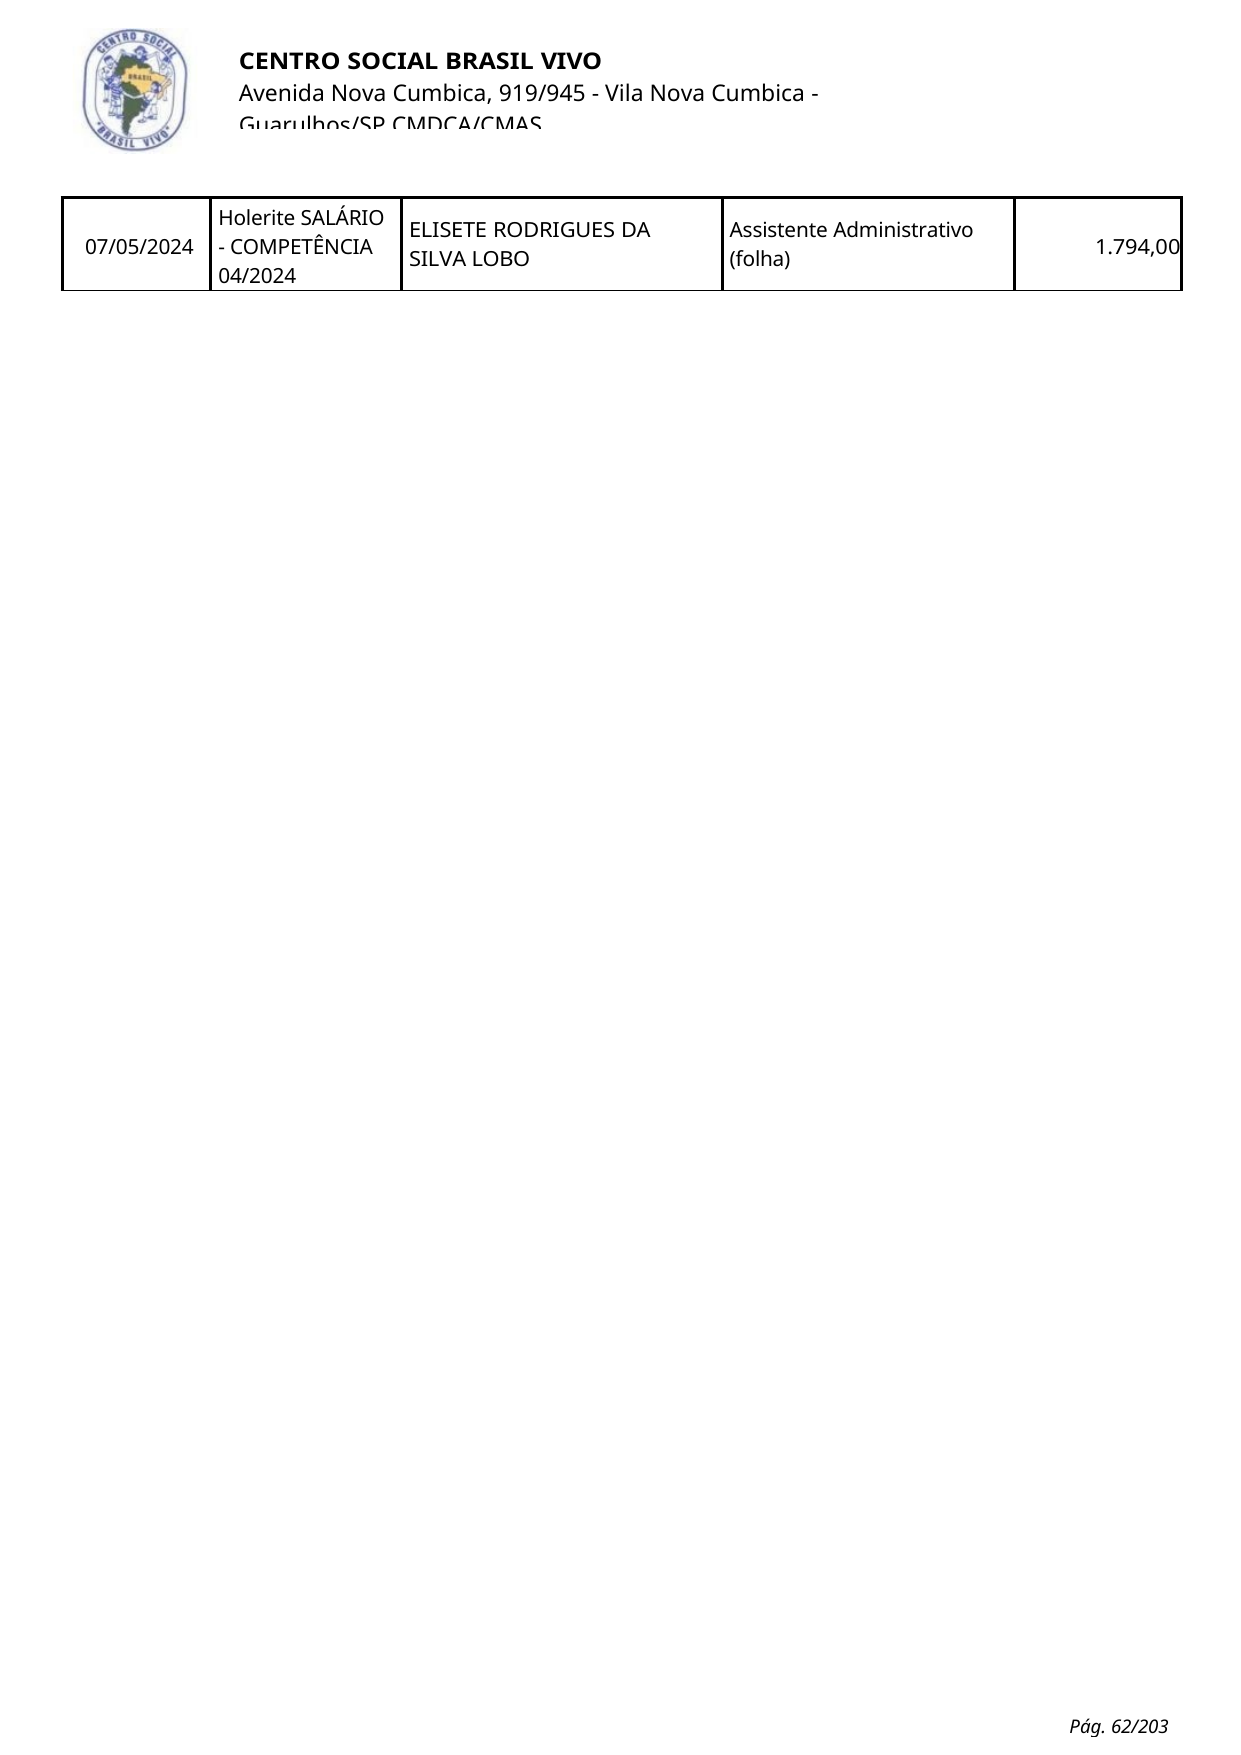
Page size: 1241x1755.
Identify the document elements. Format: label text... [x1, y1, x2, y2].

table_cell ELISETE RODRIGUES DA SILVA LOBO [403, 199, 721, 290]
table_cell 07/05/2024 [64, 199, 209, 290]
table_cell Holerite SALÁRIO - COMPETÊNCIA 04/2024 [212, 199, 400, 290]
table_cell 1.794,00 [1016, 199, 1180, 290]
table_cell Assistente Administrativo (folha) [724, 199, 1013, 290]
